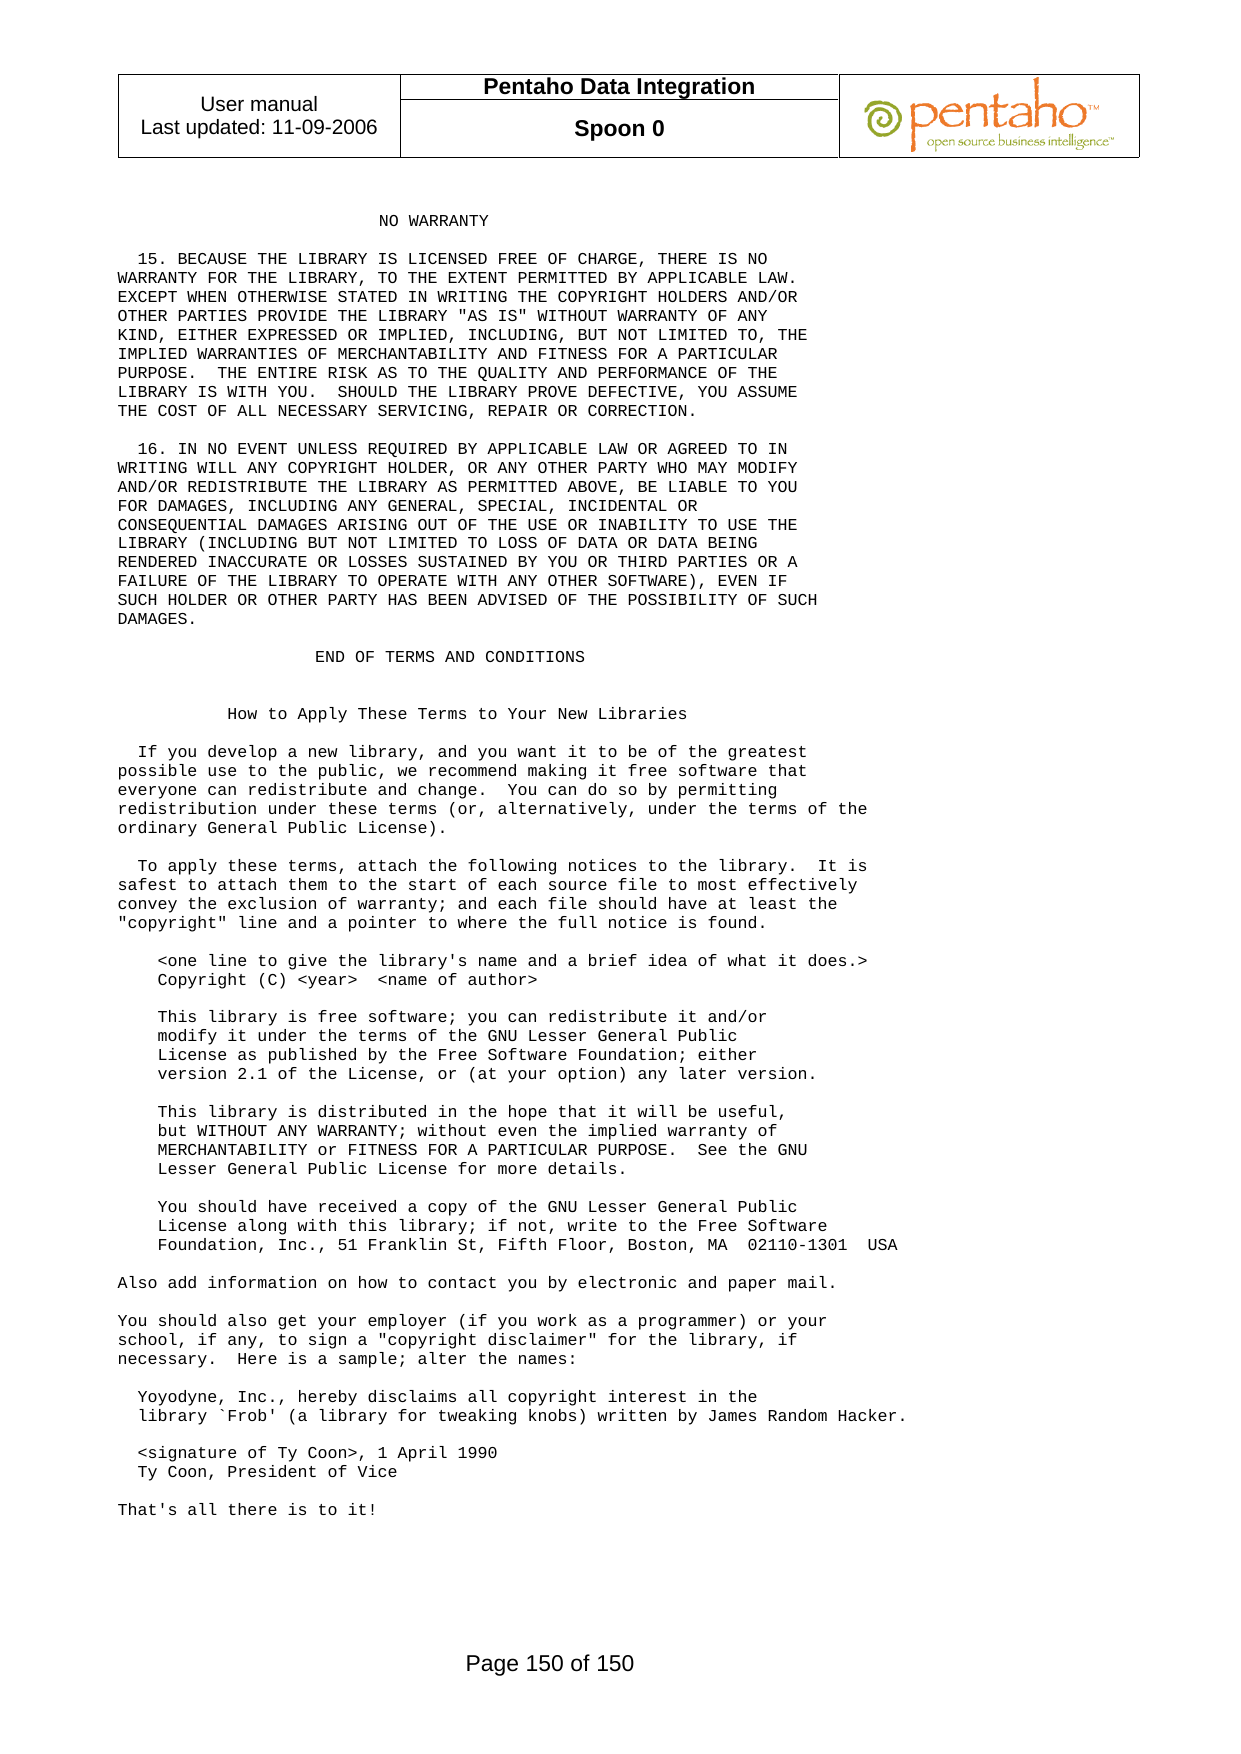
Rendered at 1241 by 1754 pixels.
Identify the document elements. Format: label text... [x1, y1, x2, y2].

text NO WARRANTY 15. BECAUSE THE LIBRARY IS LICENSED FREE OF CHARGE, THERE IS NO WARRANTY FOR THE LIBRARY, TO THE EXTENT PERMITTED BY APPLICABLE LAW. EXCEPT WHEN OTHERWISE STATED IN WRITING THE COPYRIGHT HOLDERS AND/OR OTHER PARTIES PROVIDE THE LIBRARY "AS IS" WITHOUT WARRANTY OF ANY KIND, EITHER EXPRESSED OR IMPLIED, INCLUDING, BUT NOT LIMITED TO, THE IMPLIED WARRANTIES OF MERCHANTABILITY AND FITNESS FOR A PARTICULAR PURPOSE. THE ENTIRE RISK AS TO THE QUALITY AND PERFORMANCE OF THE LIBRARY IS WITH YOU. SHOULD THE LIBRARY PROVE DEFECTIVE, YOU ASSUME THE COST OF ALL NECESSARY SERVICING, REPAIR OR CORRECTION. 16. IN NO EVENT UNLESS REQUIRED BY APPLICABLE LAW OR AGREED TO IN WRITING WILL ANY COPYRIGHT HOLDER, OR ANY OTHER PARTY WHO MAY MODIFY AND/OR REDISTRIBUTE THE LIBRARY AS PERMITTED ABOVE, BE LIABLE TO YOU FOR DAMAGES, INCLUDING ANY GENERAL, SPECIAL, INCIDENTAL OR CONSEQUENTIAL DAMAGES ARISING OUT OF THE USE OR INABILITY TO USE THE LIBRARY (INCLUDING BUT NOT LIMITED TO LOSS OF DATA OR DATA BEING RENDERED INACCURATE OR LOSSES SUSTAINED BY YOU OR THIRD PARTIES OR A FAILURE OF THE LIBRARY TO OPERATE WITH ANY OTHER SOFTWARE), EVEN IF SUCH HOLDER OR OTHER PARTY HAS BEEN ADVISED OF THE POSSIBILITY OF SUCH DAMAGES. END OF TERMS AND CONDITIONS [117, 213, 1137, 668]
text How to Apply These Terms to Your New Libraries If you develop a new library, and you want it to be of the greatest possible use to the public, we recommend making it free software that everyone can redistribute and change. You can do so by permitting redistribution under these terms (or, alternatively, under the terms of the ordinary General Public License). To apply these terms, attach the following notices to the library. It is safest to attach them to the start of each source file to most effectively convey the exclusion of warranty; and each file should have at least the "copyright" line and a pointer to where the full notice is found. <one line to give the library's name and a brief idea of what it does.> Copyright (C) <year> <name of author> This library is free software; you can redistribute it and/or modify it under the terms of the GNU Lesser General Public License as published by the Free Software Foundation; either version 2.1 of the License, or (at your option) any later version. This library is distributed in the hope that it will be useful, but WITHOUT ANY WARRANTY; without even the implied warranty of MERCHANTABILITY or FITNESS FOR A PARTICULAR PURPOSE. See the GNU Lesser General Public License for more details. You should have received a copy of the GNU Lesser General Public License along with this library; if not, write to the Free Software Foundation, Inc., 51 Franklin St, Fifth Floor, Boston, MA 02110-1301 USA Also add information on how to contact you by electronic and paper mail. You should also get your employer (if you work as a programmer) or your school, if any, to sign a "copyright disclaimer" for the library, if necessary. Here is a sample; alter the names: Yoyodyne, Inc., hereby disclaims all copyright interest in the library `Frob' (a library for tweaking knobs) written by James Random Hacker. <signature of Ty Coon>, 1 April 1990 Ty Coon, President of Vice That's all there is to it! [117, 668, 1137, 1597]
